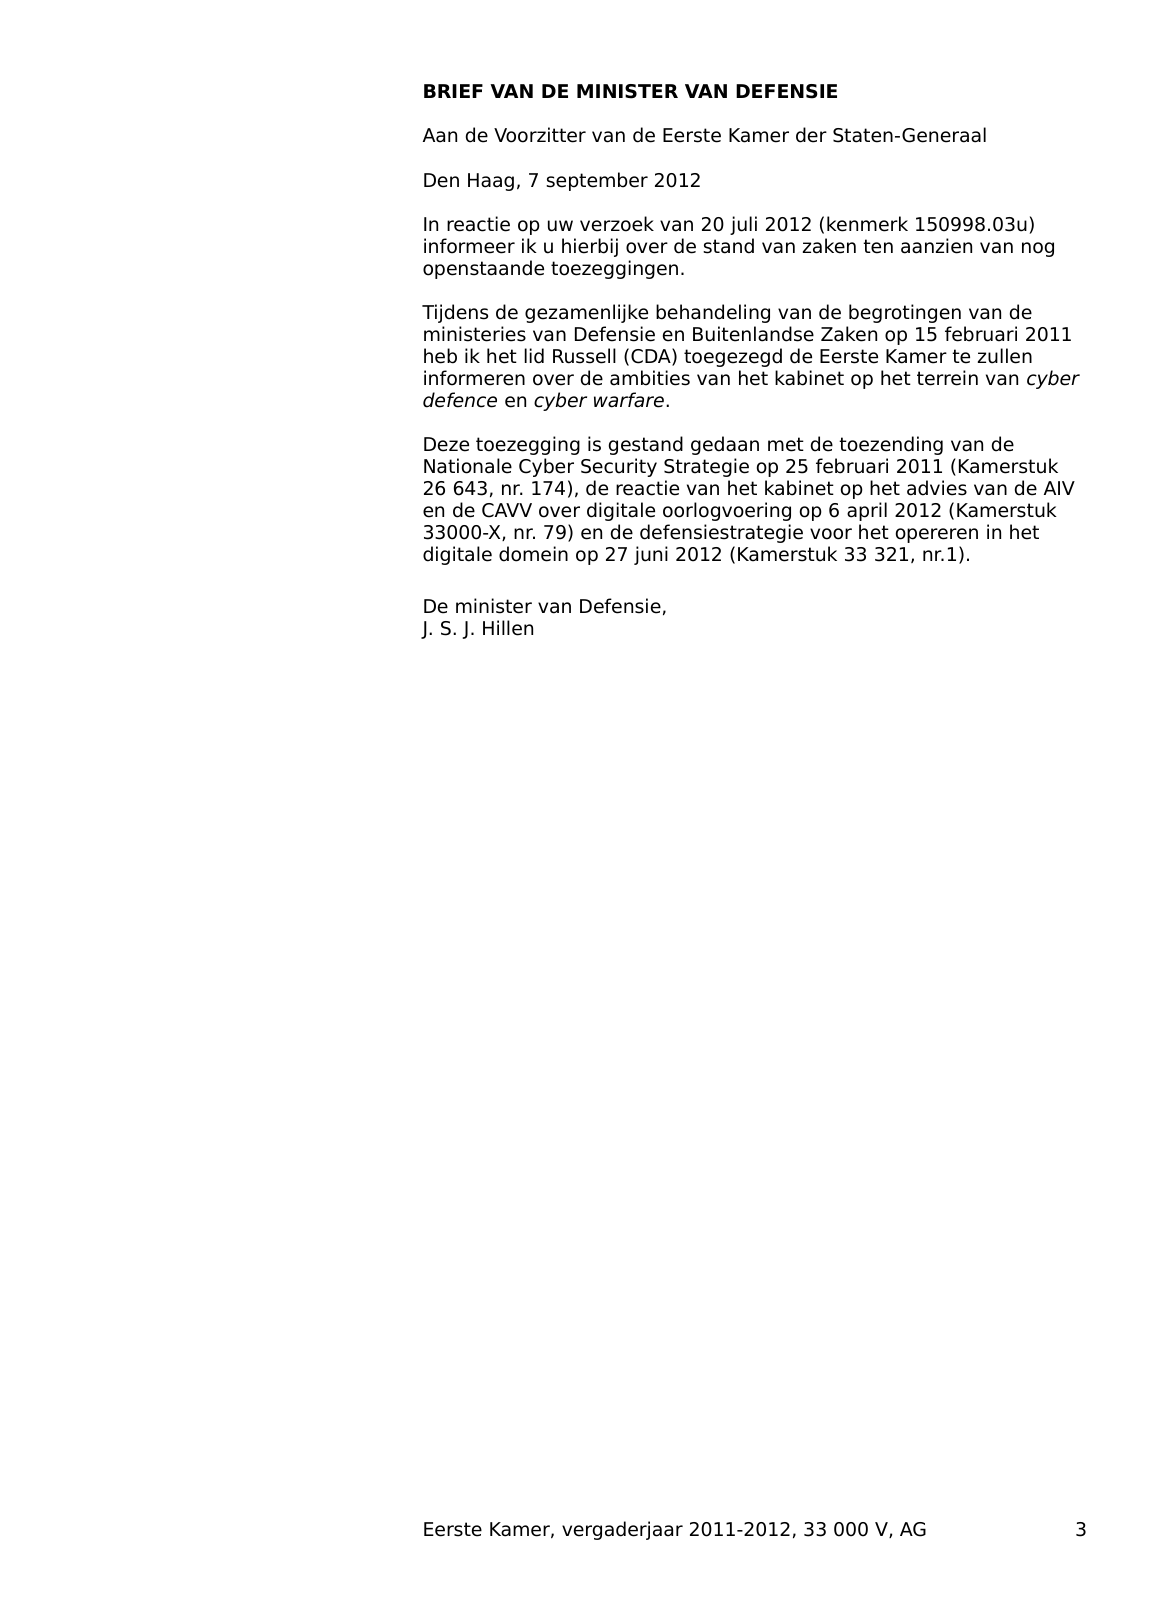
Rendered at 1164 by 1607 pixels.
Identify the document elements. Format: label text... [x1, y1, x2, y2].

subtitle BRIEF VAN DE MINISTER VAN DEFENSIE [422, 81, 1087, 103]
text In reactie op uw verzoek van 20 juli 2012 (kenmerk 150998.03u) informeer ik u hierbij over de stand van zaken ten aanzien van nog openstaande toezeggingen. [422, 214, 1087, 280]
text Deze toezegging is gestand gedaan met de toezending van de Nationale Cyber Security Strategie op 25 februari 2011 (Kamerstuk 26 643, nr. 174), de reactie van het kabinet op het advies van de AIV en de CAVV over digitale oorlogvoering op 6 april 2012 (Kamerstuk 33000-X, nr. 79) en de defensiestrategie voor het opereren in het digitale domein op 27 juni 2012 (Kamerstuk 33 321, nr.1). [422, 434, 1087, 566]
text Den Haag, 7 september 2012 [422, 169, 1087, 192]
text Aan de Voorzitter van de Eerste Kamer der Staten-Generaal [422, 125, 1087, 147]
text De minister van Defensie, J. S. J. Hillen [422, 596, 1087, 640]
text Tijdens de gezamenlijke behandeling van de begrotingen van de ministeries van Defensie en Buitenlandse Zaken op 15 februari 2011 heb ik het lid Russell (CDA) toegezegd de Eerste Kamer te zullen informeren over de ambities van het kabinet op het terrein van cyber defence en cyber warfare. [422, 302, 1087, 412]
